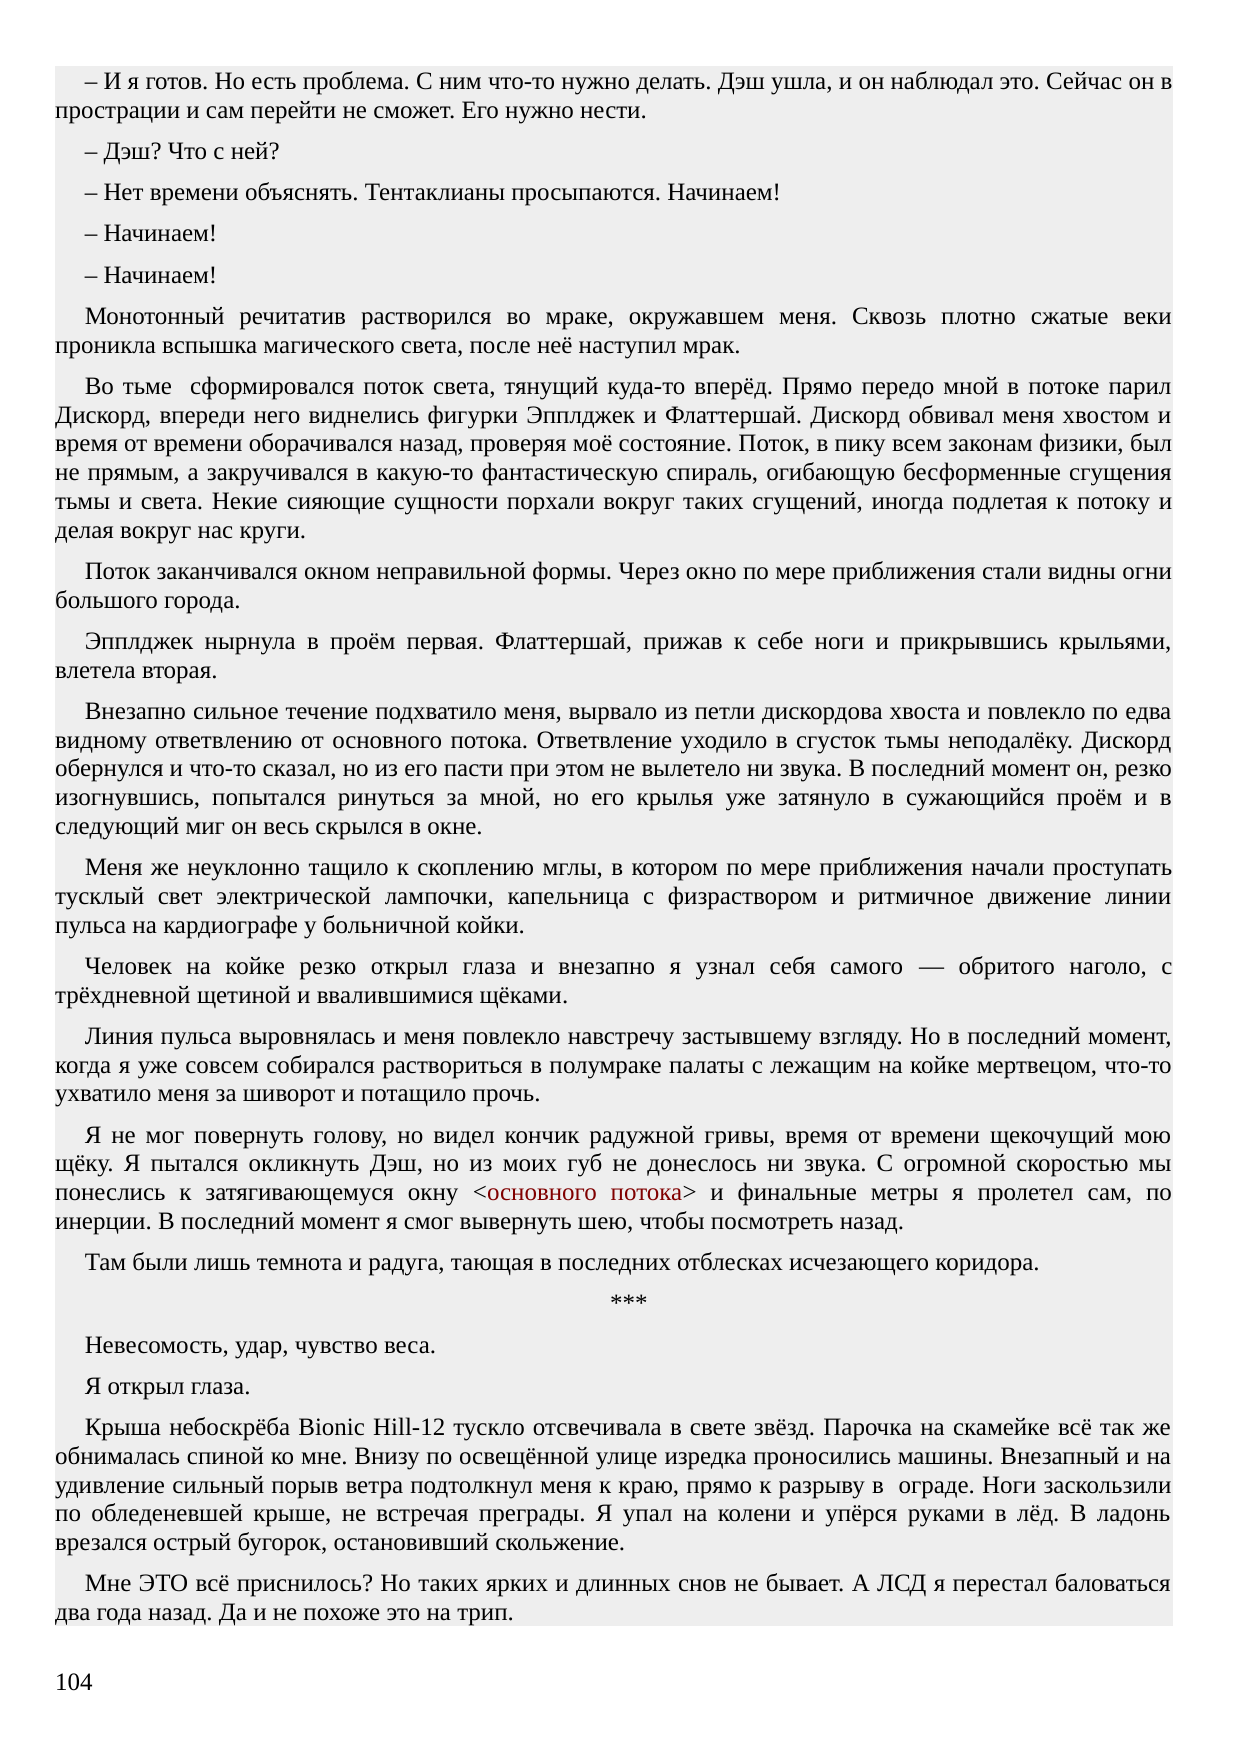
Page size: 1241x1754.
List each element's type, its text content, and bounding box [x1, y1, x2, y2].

text – И я готов. Но есть проблема. С ним что-то нужно делать. Дэш ушла, и он наблюдал это. Сейчас он в прострации и сам перейти не сможет. Его нужно нести. [55, 66, 1173, 123]
text – Нет времени объяснять. Тентаклианы просыпаются. Начинаем! [55, 177, 1173, 206]
text *** [55, 1288, 1173, 1317]
text Там были лишь темнота и радуга, тающая в последних отблесках исчезающего коридора. [55, 1247, 1173, 1276]
text Монотонный речитатив растворился во мраке, окружавшем меня. Сквозь плотно сжатые веки проникла вспышка магического света, после неё наступил мрак. [55, 301, 1173, 358]
text Я не мог повернуть голову, но видел кончик радужной гривы, время от времени щекочущий мою щёку. Я пытался окликнуть Дэш, но из моих губ не донеслось ни звука. С огромной скоростью мы понеслись к затягивающемуся окну <основного потока> и финальные метры я пролетел сам, по инерции. В последний момент я смог вывернуть шею, чтобы посмотреть назад. [55, 1120, 1173, 1235]
text Поток заканчивался окном неправильной формы. Через окно по мере приближения стали видны огни большого города. [55, 556, 1173, 613]
text – Дэш? Что с ней? [55, 136, 1173, 165]
text Крыша небоскрёба Bionic Hill-12 тускло отсвечивала в свете звёзд. Парочка на скамейке всё так же обнималась спиной ко мне. Внизу по освещённой улице изредка проносились машины. Внезапный и на удивление сильный порыв ветра подтолкнул меня к краю, прямо к разрыву в ограде. Ноги заскользили по обледеневшей крыше, не встречая преграды. Я упал на колени и упёрся руками в лёд. В ладонь врезался острый бугорок, остановивший скольжение. [55, 1412, 1173, 1556]
text Эпплджек нырнула в проём первая. Флаттершай, прижав к себе ноги и прикрывшись крыльями, влетела вторая. [55, 626, 1173, 683]
text Невесомость, удар, чувство веса. [55, 1330, 1173, 1358]
text Внезапно сильное течение подхватило меня, вырвало из петли дискордова хвоста и повлекло по едва видному ответвлению от основного потока. Ответвление уходило в сгусток тьмы неподалёку. Дискорд обернулся и что-то сказал, но из его пасти при этом не вылетело ни звука. В последний момент он, резко изогнувшись, попытался ринуться за мной, но его крылья уже затянуло в сужающийся проём и в следующий миг он весь скрылся в окне. [55, 696, 1173, 840]
text Линия пульса выровнялась и меня повлекло навстречу застывшему взгляду. Но в последний момент, когда я уже совсем собирался раствориться в полумраке палаты с лежащим на койке мертвецом, что-то ухватило меня за шиворот и потащило прочь. [55, 1021, 1173, 1107]
text Во тьме сформировался поток света, тянущий куда-то вперёд. Прямо передо мной в потоке парил Дискорд, впереди него виднелись фигурки Эпплджек и Флаттершай. Дискорд обвивал меня хвостом и время от времени оборачивался назад, проверяя моё состояние. Поток, в пику всем законам физики, был не прямым, а закручивался в какую-то фантастическую спираль, огибающую бесформенные сгущения тьмы и света. Некие сияющие сущности порхали вокруг таких сгущений, иногда подлетая к потоку и делая вокруг нас круги. [55, 371, 1173, 543]
text Я открыл глаза. [55, 1371, 1173, 1400]
text – Начинаем! [55, 260, 1173, 288]
text Меня же неуклонно тащило к скоплению мглы, в котором по мере приближения начали проступать тусклый свет электрической лампочки, капельница с физраствором и ритмичное движение линии пульса на кардиографе у больничной койки. [55, 852, 1173, 938]
text Человек на койке резко открыл глаза и внезапно я узнал себя самого — обритого наголо, с трёхдневной щетиной и ввалившимися щёками. [55, 951, 1173, 1008]
text Мне ЭТО всё приснилось? Но таких ярких и длинных снов не бывает. А ЛСД я перестал баловаться два года назад. Да и не похоже это на трип. [55, 1568, 1173, 1626]
text – Начинаем! [55, 218, 1173, 247]
